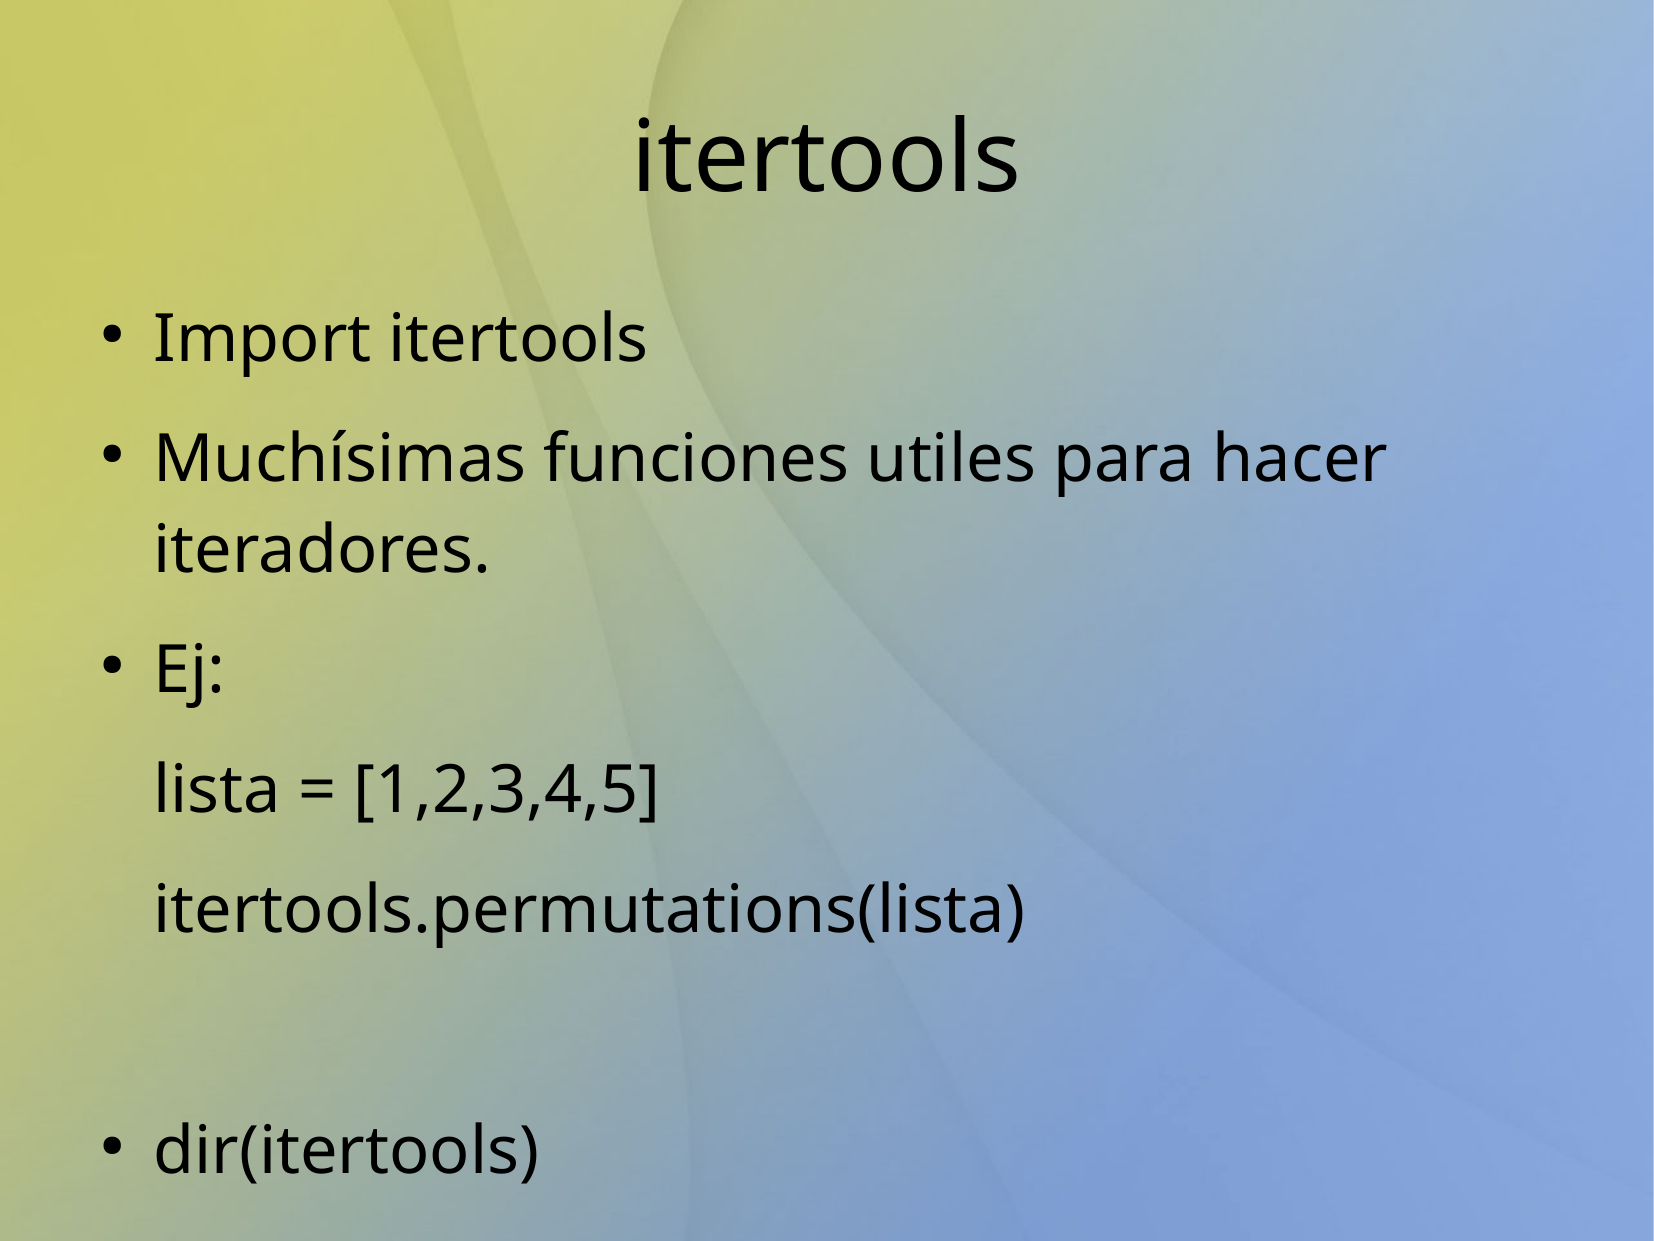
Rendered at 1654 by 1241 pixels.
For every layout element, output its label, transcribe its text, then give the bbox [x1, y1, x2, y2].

title itertools [82, 49, 1571, 257]
picture [0, 0, 1654, 1241]
list Import itertools Muchísimas funciones utiles para hacer iteradores. Ej: lista = [1,2,3,4,5] itertools.permutations(lista) dir(itertools) [82, 290, 1571, 1089]
